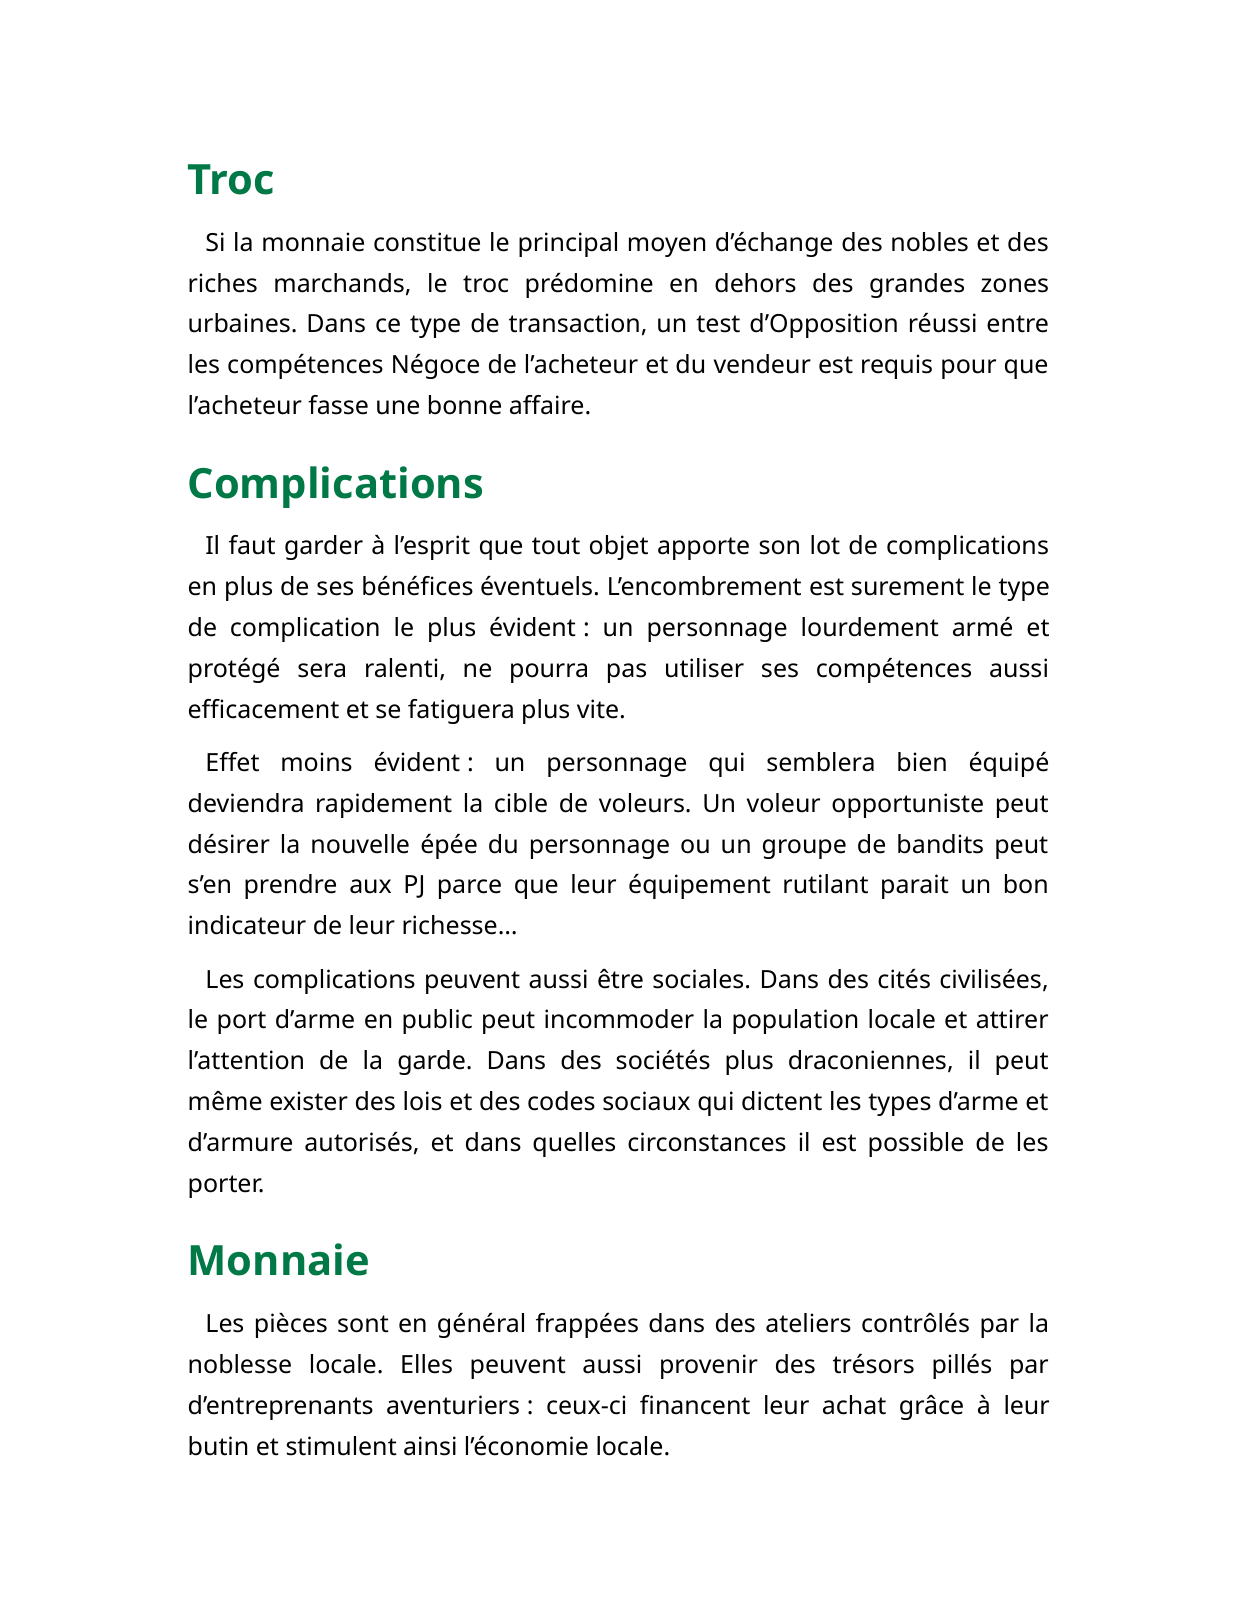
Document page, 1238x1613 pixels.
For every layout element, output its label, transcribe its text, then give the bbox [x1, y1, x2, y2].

text Monnaie [187, 1231, 1050, 1288]
text Complications [187, 453, 1050, 510]
text Les pièces sont en général frappées dans des ateliers contrôlés par la noblesse locale. Elles peuvent aussi provenir des trésors pillés par d’entreprenants aventuriers : ceux-ci financent leur achat grâce à leur butin et stimulent ainsi l’économie locale. [187, 1306, 1050, 1462]
text Si la monnaie constitue le principal moyen d’échange des nobles et des riches marchands, le troc prédomine en dehors des grandes zones urbaines. Dans ce type de transaction, un test d’Opposition réussi entre les compétences Négoce de l’acheteur et du vendeur est requis pour que l’acheteur fasse une bonne affaire. [187, 224, 1050, 422]
text Les complications peuvent aussi être sociales. Dans des cités civilisées, le port d’arme en public peut incommoder la population locale et attirer l’attention de la garde. Dans des sociétés plus draconiennes, il peut même exister des lois et des codes sociaux qui dictent les types d’arme et d’armure autorisés, et dans quelles circonstances il est possible de les porter. [187, 961, 1050, 1199]
text Il faut garder à l’esprit que tout objet apporte son lot de complications en plus de ses bénéfices éventuels. L’encombrement est surement le type de complication le plus évident : un personnage lourdement armé et protégé sera ralenti, ne pourra pas utiliser ses compétences aussi efficacement et se fatiguera plus vite. [187, 528, 1050, 725]
text Effet moins évident : un personnage qui semblera bien équipé deviendra rapidement la cible de voleurs. Un voleur opportuniste peut désirer la nouvelle épée du personnage ou un groupe de bandits peut s’en prendre aux PJ parce que leur équipement rutilant parait un bon indicateur de leur richesse… [187, 744, 1050, 942]
text Troc [187, 150, 1050, 207]
